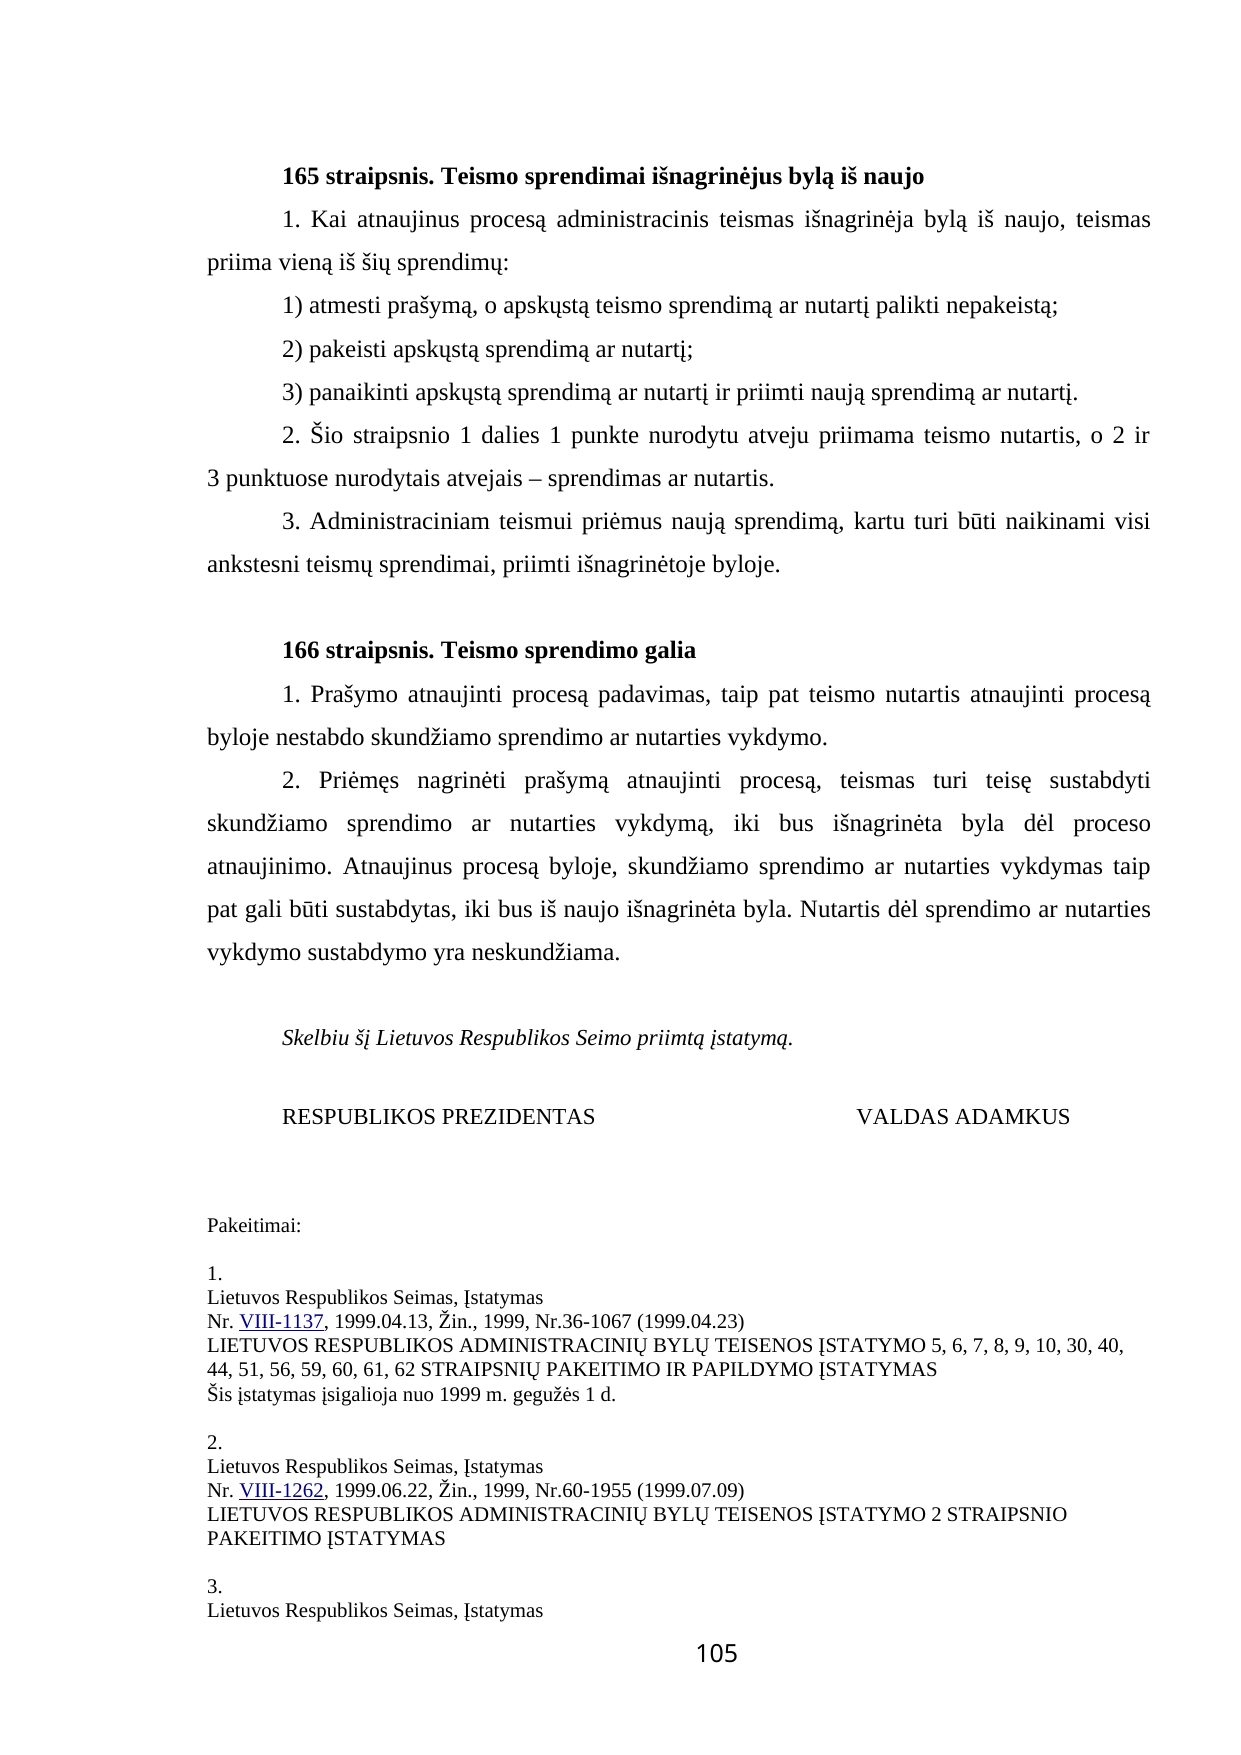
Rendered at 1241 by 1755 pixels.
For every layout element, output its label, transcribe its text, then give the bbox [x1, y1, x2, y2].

text Šis įstatymas įsigalioja nuo 1999 m. gegužės 1 d. [207, 1381, 1152, 1406]
text LIETUVOS RESPUBLIKOS ADMINISTRACINIŲ BYLŲ TEISENOS ĮSTATYMO 2 STRAIPSNIO PAKEITIMO ĮSTATYMAS [207, 1502, 1152, 1550]
text Lietuvos Respublikos Seimas, Įstatymas [207, 1454, 1152, 1478]
text 1) atmesti prašymą, o apskųstą teismo sprendimą ar nutartį palikti nepakeistą; [207, 291, 1152, 319]
text Pakeitimai: [207, 1213, 1152, 1237]
text 3) panaikinti apskųstą sprendimą ar nutartį ir priimti naują sprendimą ar nutartį. [207, 377, 1152, 406]
text 2. Šio straipsnio 1 dalies 1 punkte nurodytu atveju priimama teismo nutartis, o 2 ir 3 punktuose nurodytais atvejais – sprendimas ar nutartis. [207, 420, 1152, 492]
text 2) pakeisti apskųstą sprendimą ar nutartį; [207, 334, 1152, 362]
text Lietuvos Respublikos Seimas, Įstatymas [207, 1598, 1152, 1622]
text 2. [207, 1429, 1152, 1454]
text Lietuvos Respublikos Seimas, Įstatymas [207, 1285, 1152, 1309]
text 1. [207, 1261, 1152, 1285]
text Skelbiu šį Lietuvos Respublikos Seimo priimtą įstatymą. [207, 1024, 1152, 1050]
text 165 straipsnis. Teismo sprendimai išnagrinėjus bylą iš naujo [207, 161, 1152, 190]
text 2. Priėmęs nagrinėti prašymą atnaujinti procesą, teismas turi teisę sustabdyti skundžiamo sprendimo ar nutarties vykdymą, iki bus išnagrinėta byla dėl proceso atnaujinimo. Atnaujinus procesą byloje, skundžiamo sprendimo ar nutarties vykdymas taip pat gali būti sustabdytas, iki bus iš naujo išnagrinėta byla. Nutartis dėl sprendimo ar nutarties vykdymo sustabdymo yra neskundžiama. [207, 765, 1152, 966]
text 1. Prašymo atnaujinti procesą padavimas, taip pat teismo nutartis atnaujinti procesą byloje nestabdo skundžiamo sprendimo ar nutarties vykdymo. [207, 679, 1152, 751]
text RESPUBLIKOS PREZIDENTAS VALDAS ADAMKUS [207, 1103, 1152, 1129]
text 166 straipsnis. Teismo sprendimo galia [207, 636, 1152, 664]
text Nr. VIII-1262, 1999.06.22, Žin., 1999, Nr.60-1955 (1999.07.09) [207, 1478, 1152, 1502]
text Nr. VIII-1137, 1999.04.13, Žin., 1999, Nr.36-1067 (1999.04.23) [207, 1309, 1152, 1333]
text 3. [207, 1574, 1152, 1598]
text 1. Kai atnaujinus procesą administracinis teismas išnagrinėja bylą iš naujo, teismas priima vieną iš šių sprendimų: [207, 204, 1152, 276]
text LIETUVOS RESPUBLIKOS ADMINISTRACINIŲ BYLŲ TEISENOS ĮSTATYMO 5, 6, 7, 8, 9, 10, 30, 40, 44, 51, 56, 59, 60, 61, 62 STRAIPSNIŲ PAKEITIMO IR PAPILDYMO ĮSTATYMAS [207, 1333, 1152, 1381]
text 3. Administraciniam teismui priėmus naują sprendimą, kartu turi būti naikinami visi ankstesni teismų sprendimai, priimti išnagrinėtoje byloje. [207, 506, 1152, 578]
